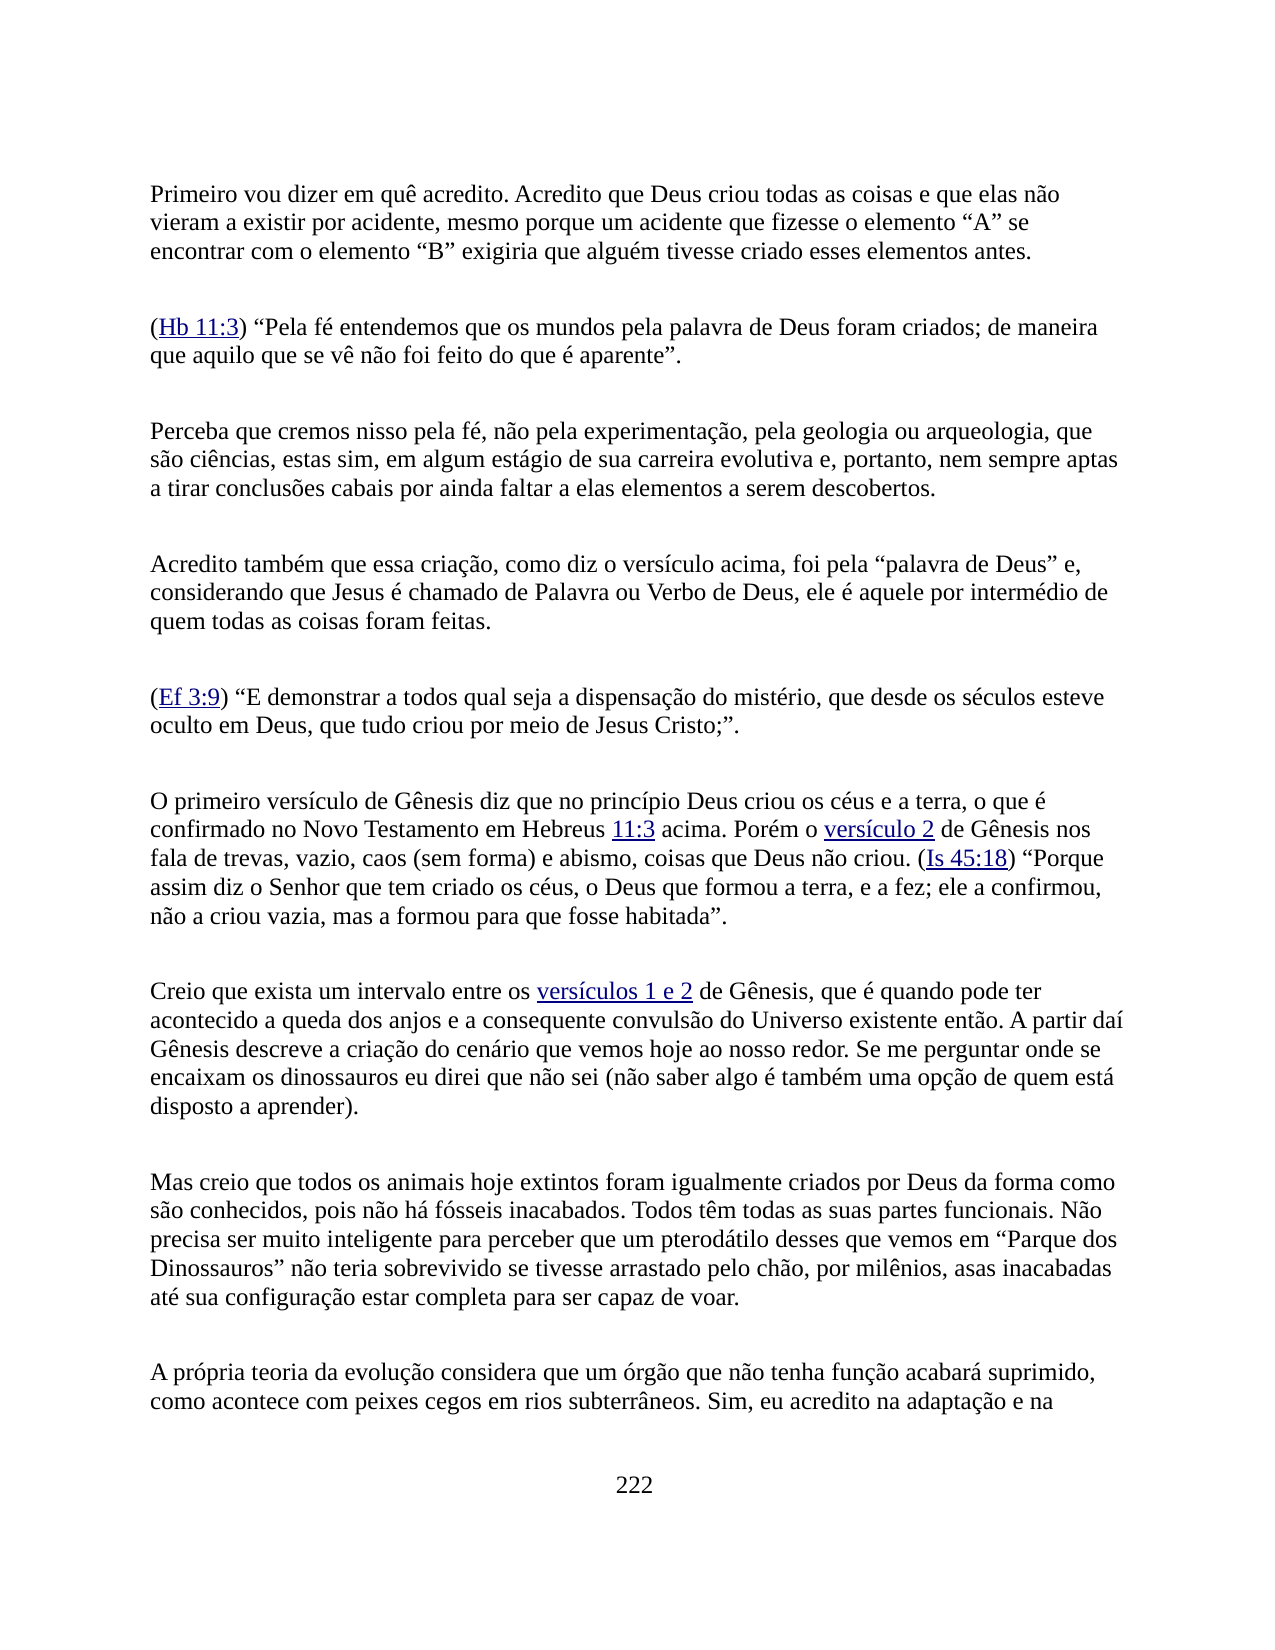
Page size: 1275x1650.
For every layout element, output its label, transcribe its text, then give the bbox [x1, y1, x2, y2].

text Acredito também que essa criação, como diz o versículo acima, foi pela “palavra de Deus” e, considerando que Jesus é chamado de Palavra ou Verbo de Deus, ele é aquele por intermédio de quem todas as coisas foram feitas. [150, 520, 1125, 635]
text Perceba que cremos nisso pela fé, não pela experimentação, pela geologia ou arqueologia, que são ciências, estas sim, em algum estágio de sua carreira evolutiva e, portanto, nem sempre aptas a tirar conclusões cabais por ainda faltar a elas elementos a serem descobertos. [150, 387, 1125, 502]
text O primeiro versículo de Gênesis diz que no princípio Deus criou os céus e a terra, o que é confirmado no Novo Testamento em Hebreus 11:3 acima. Porém o versículo 2 de Gênesis nos fala de trevas, vazio, caos (sem forma) e abismo, coisas que Deus não criou. (Is 45:18) “Porque assim diz o Senhor que tem criado os céus, o Deus que formou a terra, e a fez; ele a confirmou, não a criou vazia, mas a formou para que fosse habitada”. [150, 757, 1125, 929]
text Creio que exista um intervalo entre os versículos 1 e 2 de Gênesis, que é quando pode ter acontecido a queda dos anjos e a consequente convulsão do Universo existente então. A partir daí Gênesis descreve a criação do cenário que vemos hoje ao nosso redor. Se me perguntar onde se encaixam os dinossauros eu direi que não sei (não saber algo é também uma opção de quem está disposto a aprender). [150, 947, 1125, 1120]
text A própria teoria da evolução considera que um órgão que não tenha função acabará suprimido, como acontece com peixes cegos em rios subterrâneos. Sim, eu acredito na adaptação e na [150, 1328, 1125, 1414]
text (Hb 11:3) “Pela fé entendemos que os mundos pela palavra de Deus foram criados; de maneira que aquilo que se vê não foi feito do que é aparente”. [150, 283, 1125, 369]
text (Ef 3:9) “E demonstrar a todos qual seja a dispensação do mistério, que desde os séculos esteve oculto em Deus, que tudo criou por meio de Jesus Cristo;”. [150, 653, 1125, 739]
text Mas creio que todos os animais hoje extintos foram igualmente criados por Deus da forma como são conhecidos, pois não há fósseis inacabados. Todos têm todas as suas partes funcionais. Não precisa ser muito inteligente para perceber que um pterodátilo desses que vemos em “Parque dos Dinossauros” não teria sobrevivido se tivesse arrastado pelo chão, por milênios, asas inacabadas até sua configuração estar completa para ser capaz de voar. [150, 1138, 1125, 1310]
text Primeiro vou dizer em quê acredito. Acredito que Deus criou todas as coisas e que elas não vieram a existir por acidente, mesmo porque um acidente que fizesse o elemento “A” se encontrar com o elemento “B” exigiria que alguém tivesse criado esses elementos antes. [150, 150, 1125, 265]
